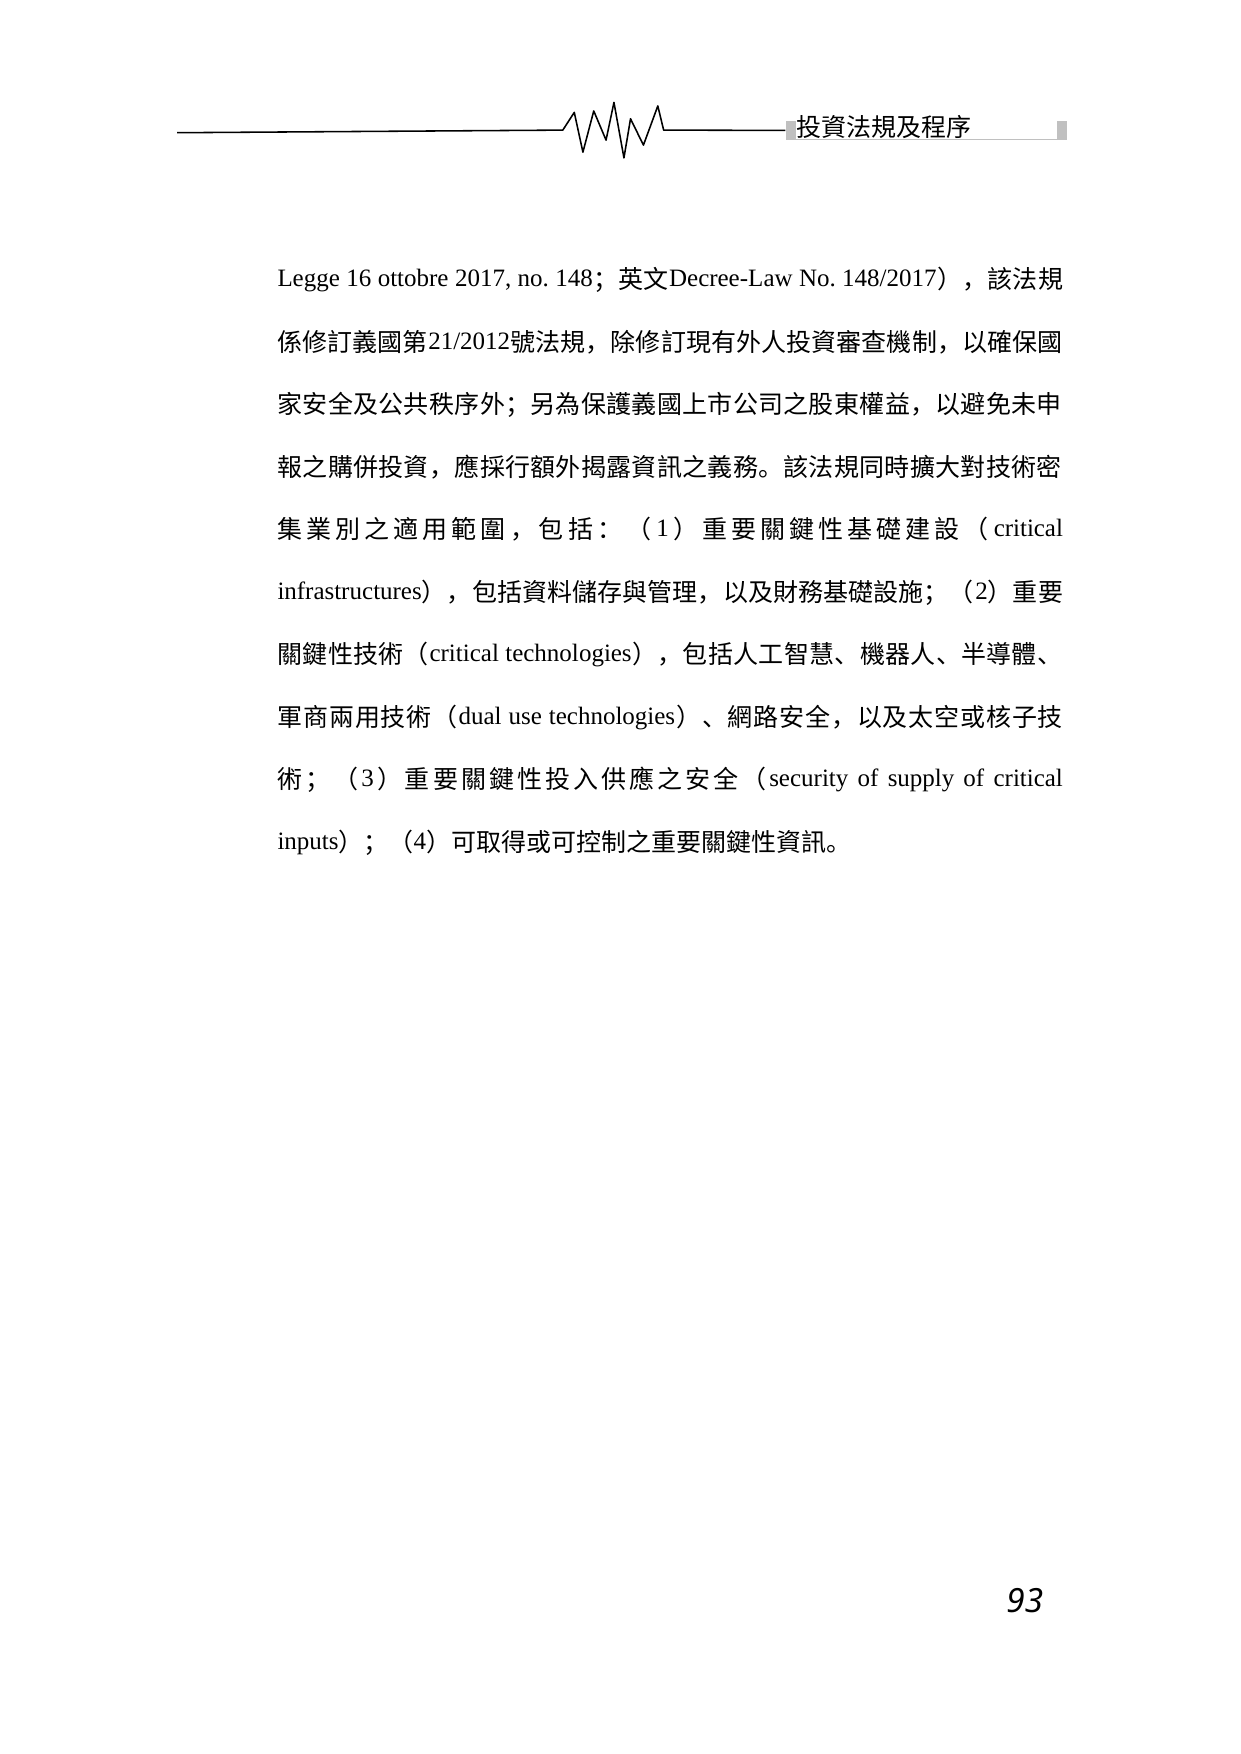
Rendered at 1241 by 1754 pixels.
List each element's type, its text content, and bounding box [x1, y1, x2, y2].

text Legge 16 ottobre 2017, no. 148；英文Decree-Law No. 148/2017），該法規係修訂義國第21/2012號法規，除修訂現有外人投資審查機制，以確保國家安全及公共秩序外；另為保護義國上市公司之股東權益，以避免未申報之購併投資，應採行額外揭露資訊之義務。該法規同時擴大對技術密集業別之適用範圍，包括：（1）重要關鍵性基礎建設（critical infrastructures），包括資料儲存與管理，以及財務基礎設施；（2）重要關鍵性技術（critical technologies），包括人工智慧、機器人、半導體、軍商兩用技術（dual use technologies）、網路安全，以及太空或核子技術；（3）重要關鍵性投入供應之安全（security of supply of critical inputs）；（4）可取得或可控制之重要關鍵性資訊。 [277, 236, 1063, 861]
